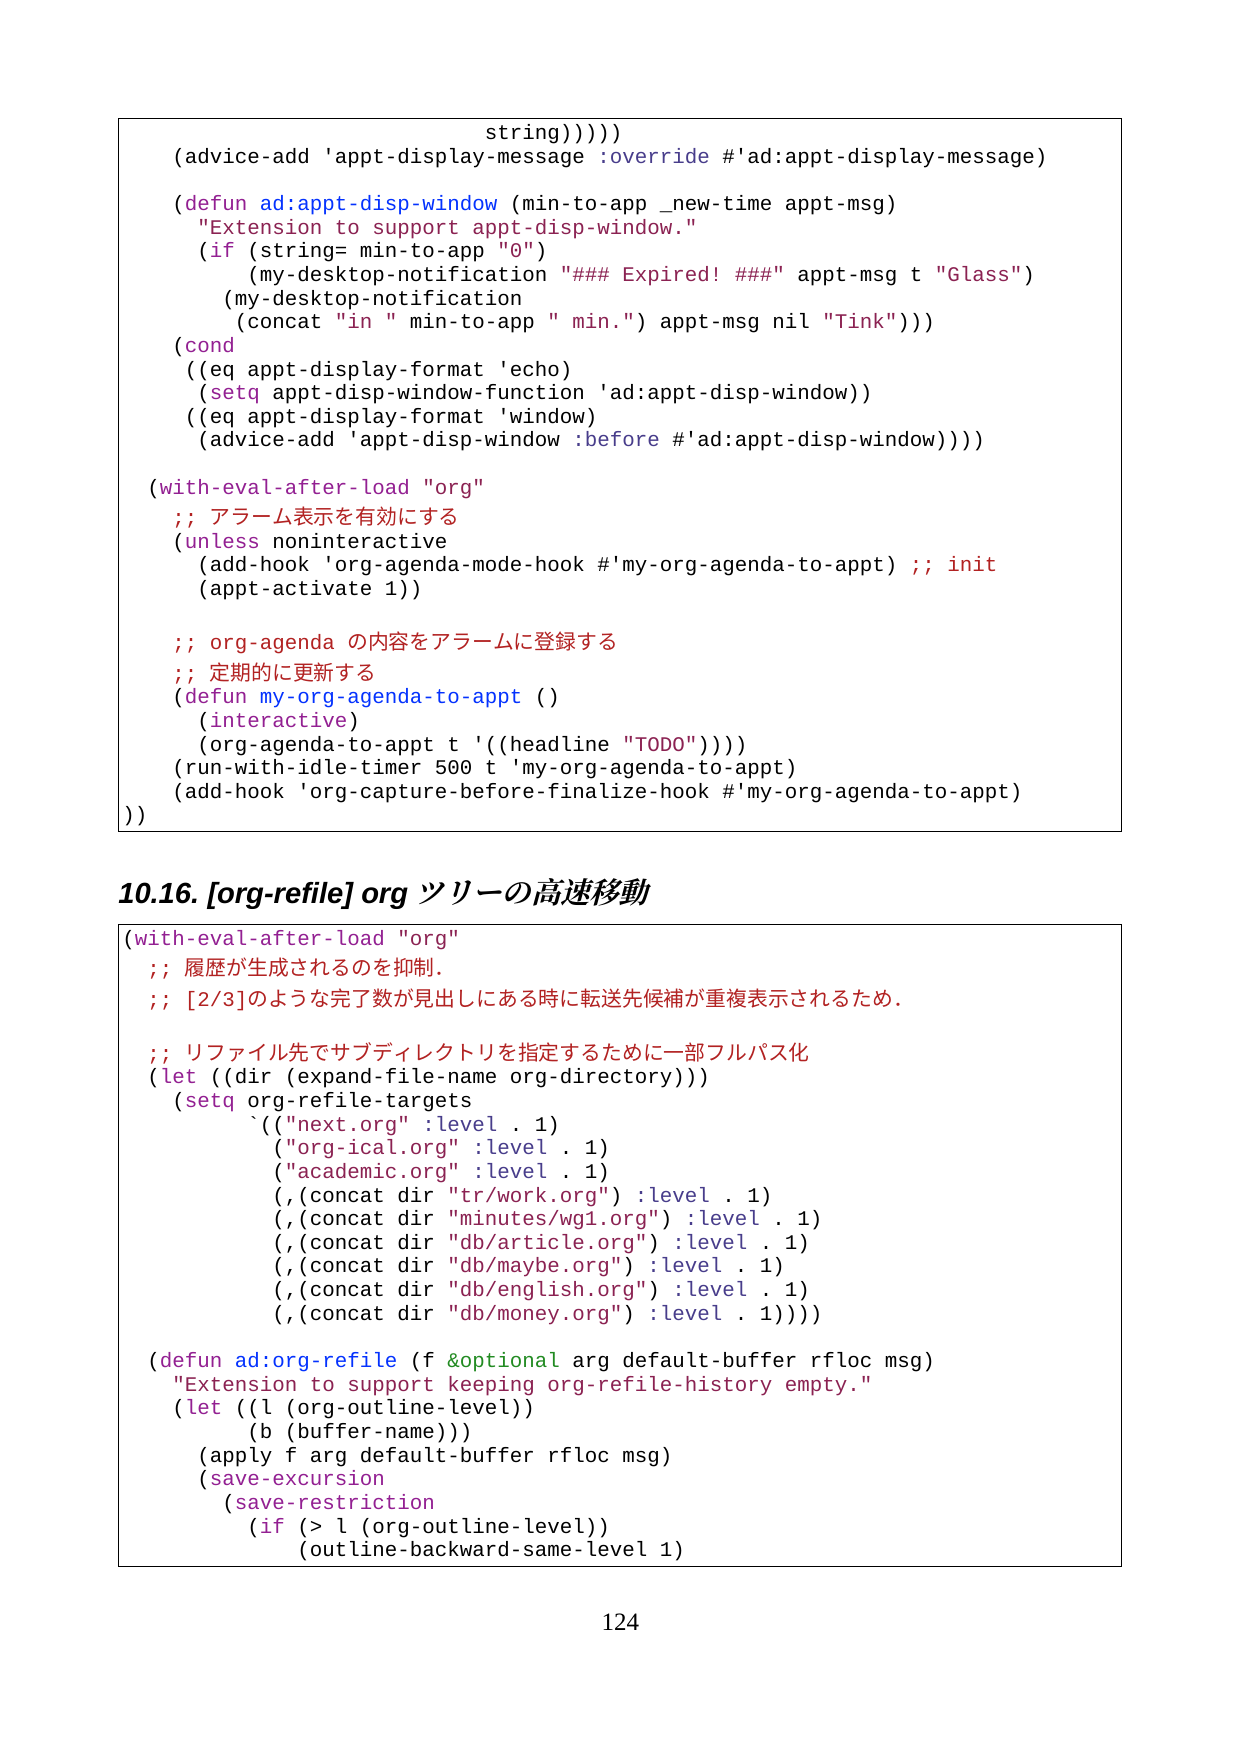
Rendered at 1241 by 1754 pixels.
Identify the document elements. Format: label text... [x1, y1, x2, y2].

text `(("next.org" :level . 1) [119, 1110, 1121, 1133]
text (concat "in " min-to-app " min.") appt-msg nil "Tink"))) [119, 307, 1121, 331]
text (unless noninteractive [119, 527, 1121, 551]
text (defun ad:org-refile (f &optional arg default-buffer rfloc msg) [119, 1346, 1121, 1370]
text )) [119, 801, 1121, 831]
text string))))) [119, 119, 1121, 142]
text (with-eval-after-load "org" [119, 473, 1121, 496]
text ;; [2/3]のような完了数が見出しにある時に転送先候補が重複表示されるため． [119, 978, 1121, 1008]
text ((eq appt-display-format 'echo) [119, 354, 1121, 378]
text (let ((dir (expand-file-name org-directory))) [119, 1062, 1121, 1086]
text (add-hook 'org-agenda-mode-hook #'my-org-agenda-to-appt) ;; init [119, 551, 1121, 574]
text ;; 定期的に更新する [119, 652, 1121, 682]
text (add-hook 'org-capture-before-finalize-hook #'my-org-agenda-to-appt) [119, 777, 1121, 801]
text (,(concat dir "db/article.org") :level . 1) [119, 1228, 1121, 1252]
text ;; リファイル先でサブディレクトリを指定するために一部フルパス化 [119, 1032, 1121, 1062]
text ("academic.org" :level . 1) [119, 1157, 1121, 1181]
text (appt-activate 1)) [119, 574, 1121, 598]
text (with-eval-after-load "org" [119, 925, 1121, 947]
text (let ((l (org-outline-level)) [119, 1393, 1121, 1417]
text (outline-backward-same-level 1) [119, 1535, 1121, 1566]
text (advice-add 'appt-disp-window :before #'ad:appt-disp-window)))) [119, 426, 1121, 449]
text (my-desktop-notification [119, 284, 1121, 307]
text ;; 履歴が生成されるのを抑制． [119, 947, 1121, 978]
text (if (> l (org-outline-level)) [119, 1512, 1121, 1535]
text (,(concat dir "tr/work.org") :level . 1) [119, 1181, 1121, 1204]
text (defun ad:appt-disp-window (min-to-app _new-time appt-msg) [119, 189, 1121, 213]
text "Extension to support appt-disp-window." [119, 213, 1121, 236]
text (interactive) [119, 706, 1121, 729]
subtitle [org-refile] orgツリーの高速移動 [118, 869, 1122, 911]
text ((eq appt-display-format 'window) [119, 402, 1121, 426]
text (,(concat dir "db/maybe.org") :level . 1) [119, 1252, 1121, 1275]
text (advice-add 'appt-display-message :override #'ad:appt-display-message) [119, 142, 1121, 165]
text (if (string= min-to-app "0") [119, 236, 1121, 260]
text (run-with-idle-timer 500 t 'my-org-agenda-to-appt) [119, 753, 1121, 777]
text ;; アラーム表示を有効にする [119, 496, 1121, 527]
text (,(concat dir "db/money.org") :level . 1)))) [119, 1299, 1121, 1322]
text ("org-ical.org" :level . 1) [119, 1133, 1121, 1157]
text (setq org-refile-targets [119, 1086, 1121, 1110]
text (save-restriction [119, 1488, 1121, 1512]
text (cond [119, 331, 1121, 354]
text (save-excursion [119, 1464, 1121, 1488]
text (b (buffer-name))) [119, 1417, 1121, 1441]
text (,(concat dir "minutes/wg1.org") :level . 1) [119, 1204, 1121, 1228]
text (defun my-org-agenda-to-appt () [119, 682, 1121, 706]
text "Extension to support keeping org-refile-history empty." [119, 1370, 1121, 1393]
text (org-agenda-to-appt t '((headline "TODO")))) [119, 729, 1121, 753]
text (my-desktop-notification "### Expired! ###" appt-msg t "Glass") [119, 260, 1121, 284]
text (,(concat dir "db/english.org") :level . 1) [119, 1275, 1121, 1299]
text (setq appt-disp-window-function 'ad:appt-disp-window)) [119, 378, 1121, 402]
text (apply f arg default-buffer rfloc msg) [119, 1441, 1121, 1464]
text ;; org-agenda の内容をアラームに登録する [119, 621, 1121, 652]
